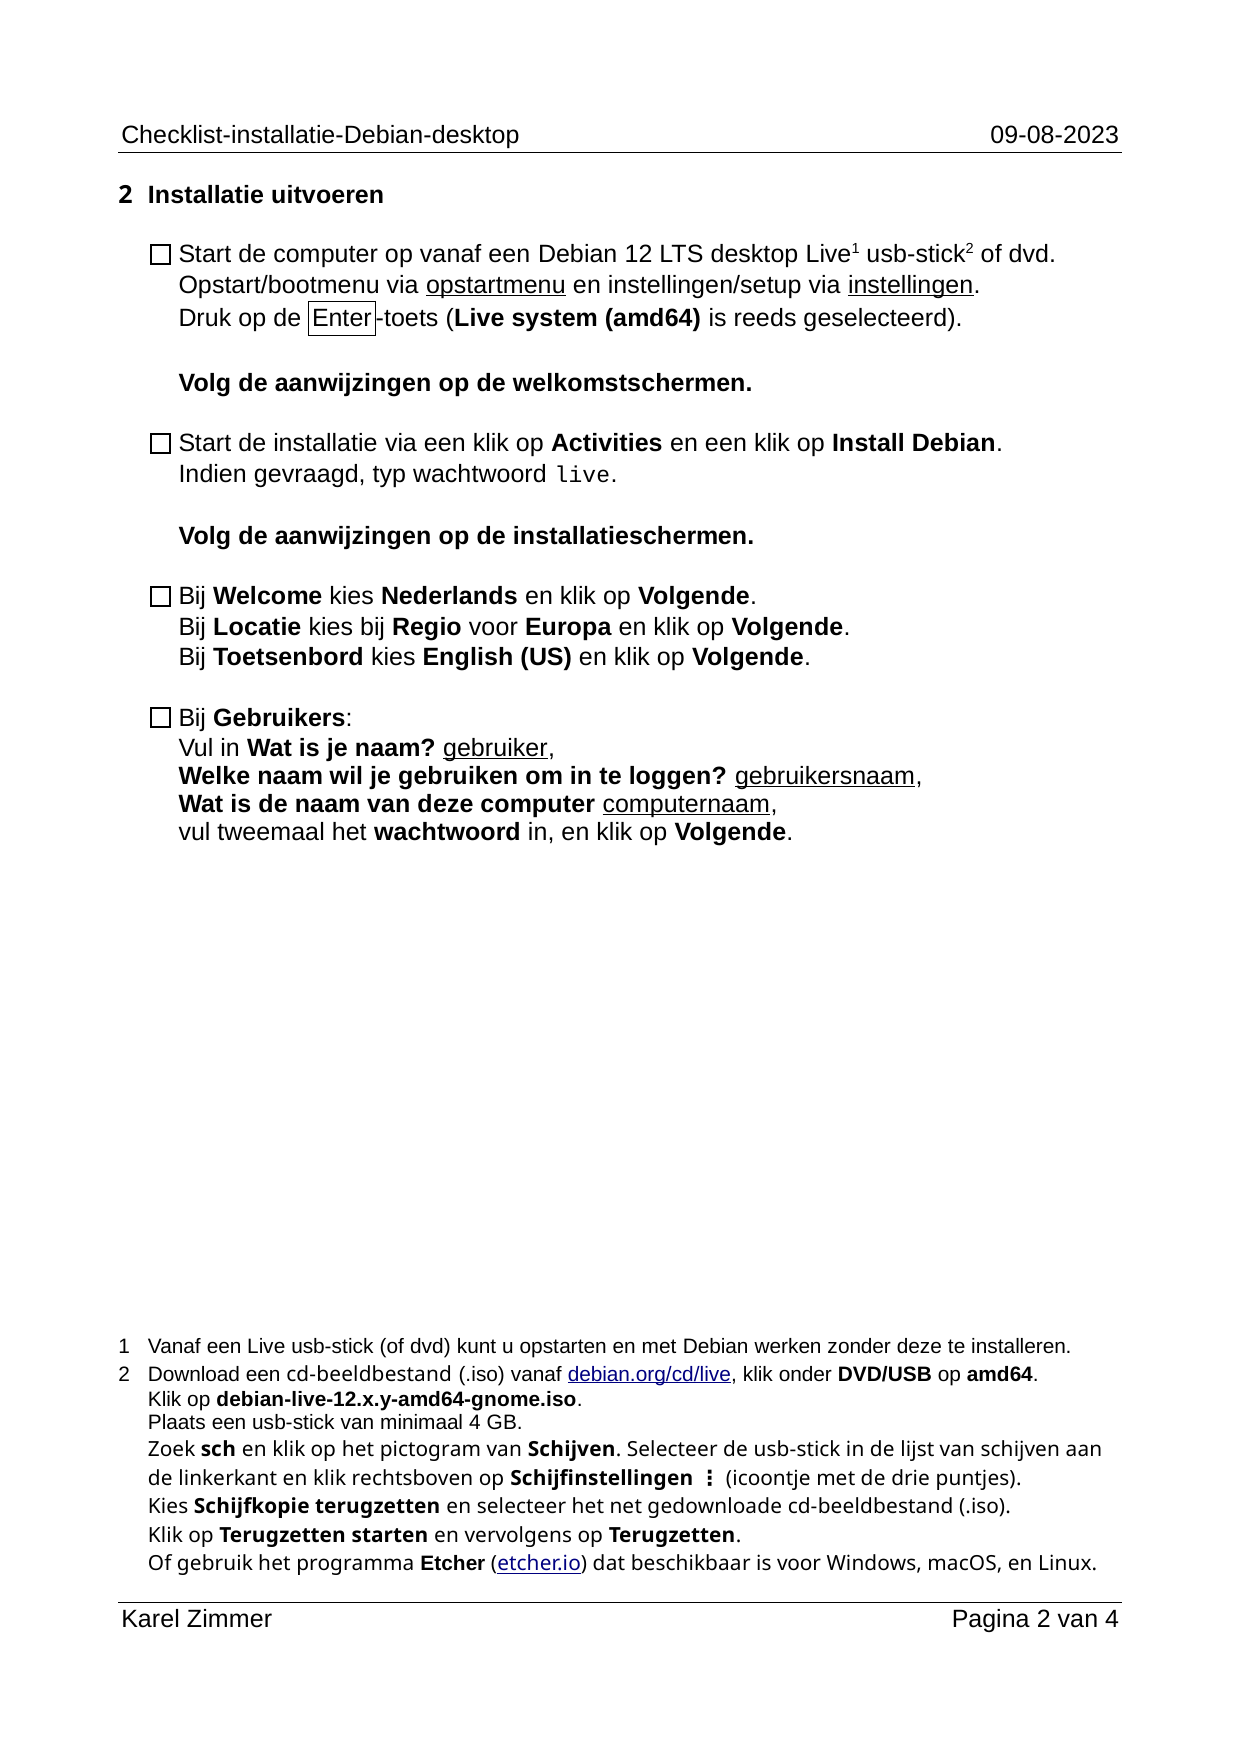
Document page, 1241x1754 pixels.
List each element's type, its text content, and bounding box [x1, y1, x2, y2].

table_cell [118, 642, 142, 672]
table_cell [118, 551, 142, 581]
table_header [118, 239, 142, 269]
table_cell [142, 581, 177, 611]
table_cell Bij Gebruikers: [177, 703, 1122, 733]
table_cell [142, 300, 177, 337]
table_cell [118, 269, 142, 300]
table_header Start de computer op vanaf een Debian 12 LTS desktop Live usb-stick of dvd. [177, 239, 1122, 269]
table_cell Bij Toetsenbord kies English (US) en klik op Volgende. [177, 642, 1122, 672]
table_cell [142, 672, 177, 702]
table_cell [118, 490, 142, 521]
table_cell [142, 368, 177, 398]
table_cell [142, 269, 177, 300]
table_cell [118, 300, 142, 337]
table_cell [142, 703, 177, 733]
table_cell [118, 458, 142, 490]
table_cell [142, 458, 177, 490]
table_cell Bij Locatie kies bij Regio voor Europa en klik op Volgende. [177, 611, 1122, 642]
table_cell [177, 490, 1122, 521]
table_cell Druk op de Enter-toets (Live system (amd64) is reeds geselecteerd). [177, 300, 1122, 337]
table_cell [118, 672, 142, 702]
table_cell [118, 368, 142, 398]
table_cell [142, 611, 177, 642]
table_cell [142, 733, 177, 847]
table_cell [118, 733, 142, 847]
table_cell [118, 428, 142, 458]
table_cell [177, 337, 1122, 367]
table_cell [118, 581, 142, 611]
table_cell [177, 398, 1122, 428]
table_cell [118, 703, 142, 733]
table_cell [142, 551, 177, 581]
table_cell [142, 337, 177, 367]
table_cell [118, 611, 142, 642]
table_cell Start de installatie via een klik op Activities en een klik op Install Debian. [177, 428, 1122, 458]
table_cell [177, 551, 1122, 581]
table_cell [142, 398, 177, 428]
table_cell [142, 521, 177, 551]
table_cell [118, 337, 142, 367]
table_cell [142, 428, 177, 458]
table_cell [118, 521, 142, 551]
table_cell [142, 490, 177, 521]
table_cell [177, 672, 1122, 702]
table_header [142, 239, 177, 269]
table_cell [142, 642, 177, 672]
table_cell Volg de aanwijzingen op de installatieschermen. [177, 521, 1122, 551]
table_cell Vul in Wat is je naam? gebruiker, Welke naam wil je gebruiken om in te loggen? gebruikersnaam, Wat is de naam van deze computer computernaam, vul tweemaal het wachtwoord in, en klik op Volgende. [177, 733, 1122, 847]
table_cell Bij Welcome kies Nederlands en klik op Volgende. [177, 581, 1122, 611]
table_cell [118, 398, 142, 428]
table_cell Volg de aanwijzingen op de welkomstschermen. [177, 368, 1122, 398]
table_cell Indien gevraagd, typ wachtwoord live. [177, 458, 1122, 490]
list Installatie uitvoeren [118, 177, 1122, 211]
table_cell Opstart/bootmenu via opstartmenu en instellingen/setup via instellingen. [177, 269, 1122, 300]
